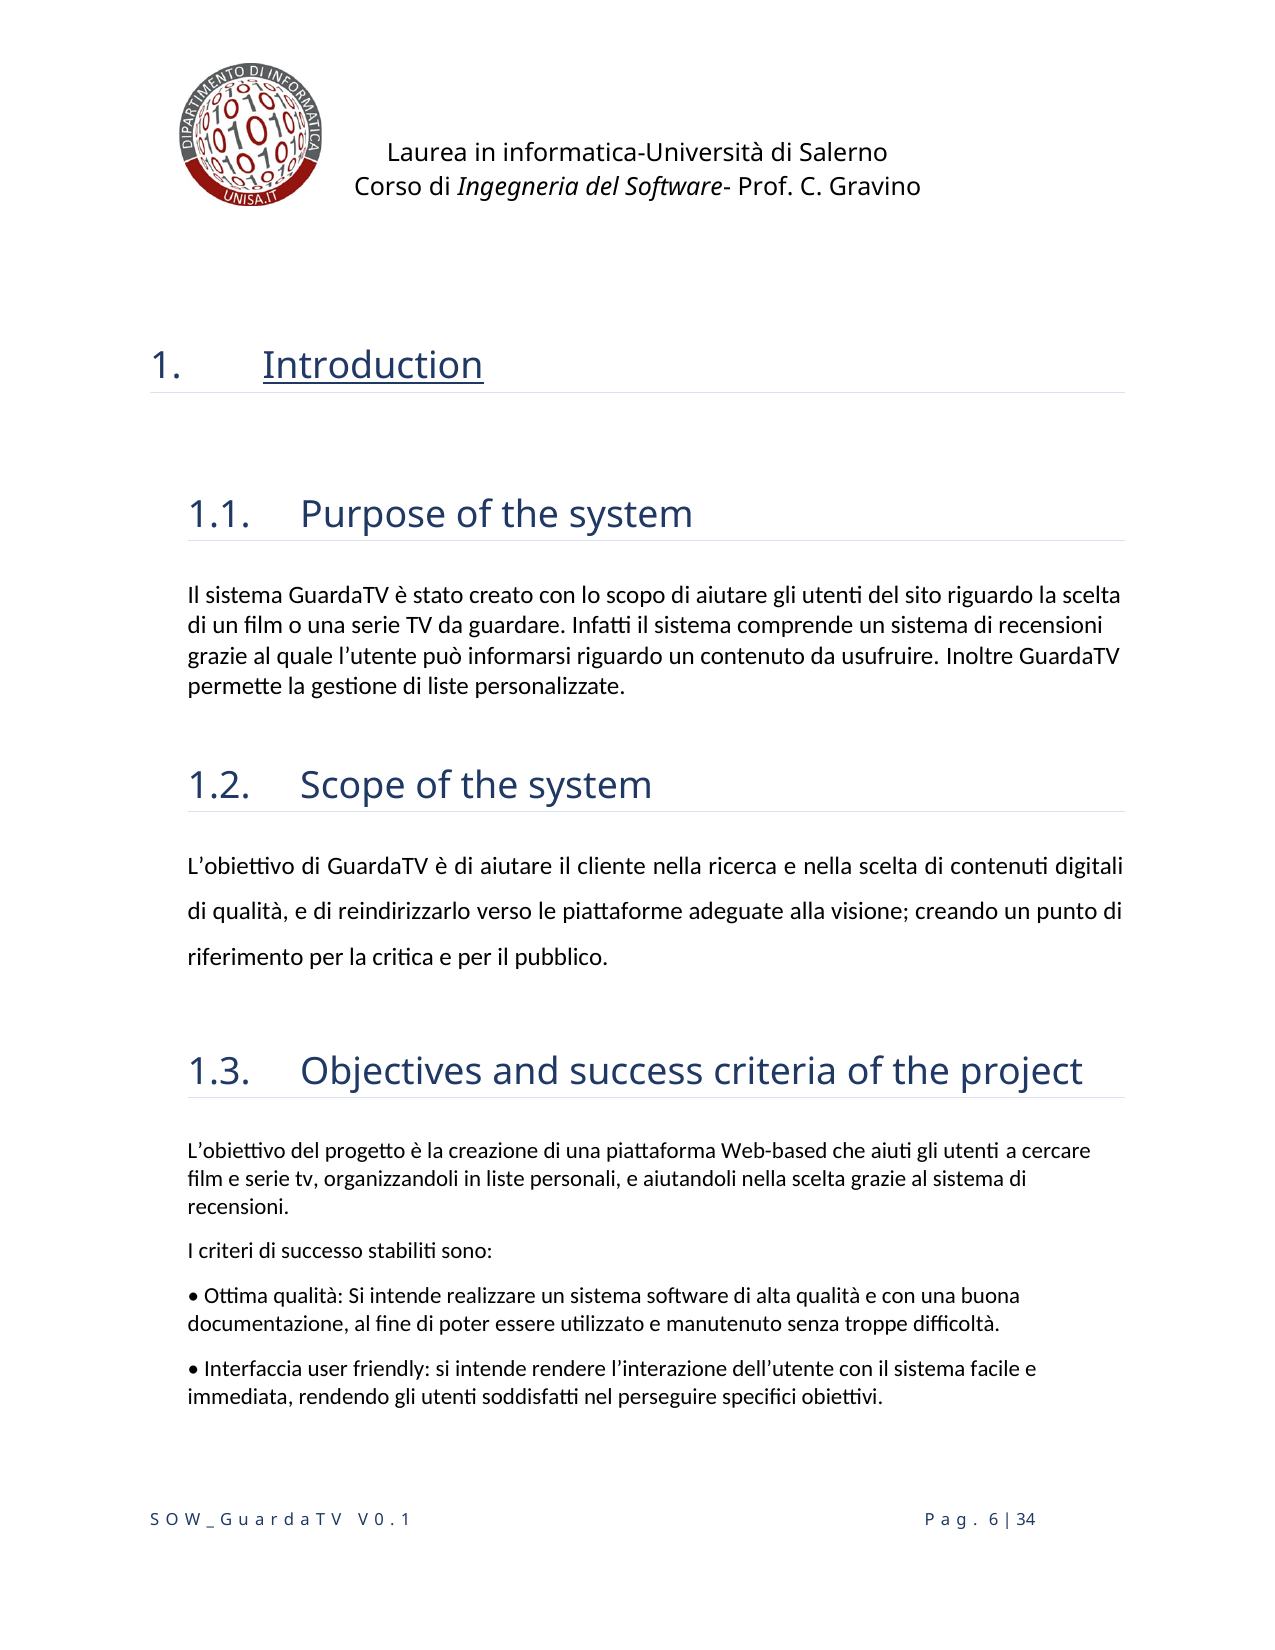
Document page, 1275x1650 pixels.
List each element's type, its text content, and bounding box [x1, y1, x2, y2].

text I criteri di successo stabiliti sono: [187, 1237, 1125, 1264]
list Objectives and success criteria of the project [187, 1044, 1125, 1098]
text Il sistema GuardaTV è stato creato con lo scopo di aiutare gli utenti del sito riguardo la scelta di un film o una serie TV da guardare. Infatti il sistema comprende un sistema di recensioni grazie al quale l’utente può informarsi riguardo un contenuto da usufruire. Inoltre GuardaTV permette la gestione di liste personalizzate. [187, 579, 1125, 701]
list Scope of the system [187, 758, 1125, 812]
text • Ottima qualità: Si intende realizzare un sistema software di alta qualità e con una buona documentazione, al fine di poter essere utilizzato e manutenuto senza troppe difficoltà. [187, 1281, 1125, 1337]
list Introduction [150, 338, 1125, 392]
text L’obiettivo del progetto è la creazione di una piattaforma Web-based che aiuti gli utenti a cercare film e serie tv, organizzandoli in liste personali, e aiutandoli nella scelta grazie al sistema di recensioni. [187, 1136, 1125, 1220]
text L’obiettivo di GuardaTV è di aiutare il cliente nella ricerca e nella scelta di contenuti digitali di qualità, e di reindirizzarlo verso le piattaforme adeguate alla visione; creando un punto di riferimento per la critica e per il pubblico. [187, 850, 1125, 972]
text • Interfaccia user friendly: si intende rendere l’interazione dell’utente con il sistema facile e immediata, rendendo gli utenti soddisfatti nel perseguire specifici obiettivi. [187, 1354, 1125, 1410]
list Purpose of the system [187, 487, 1125, 541]
